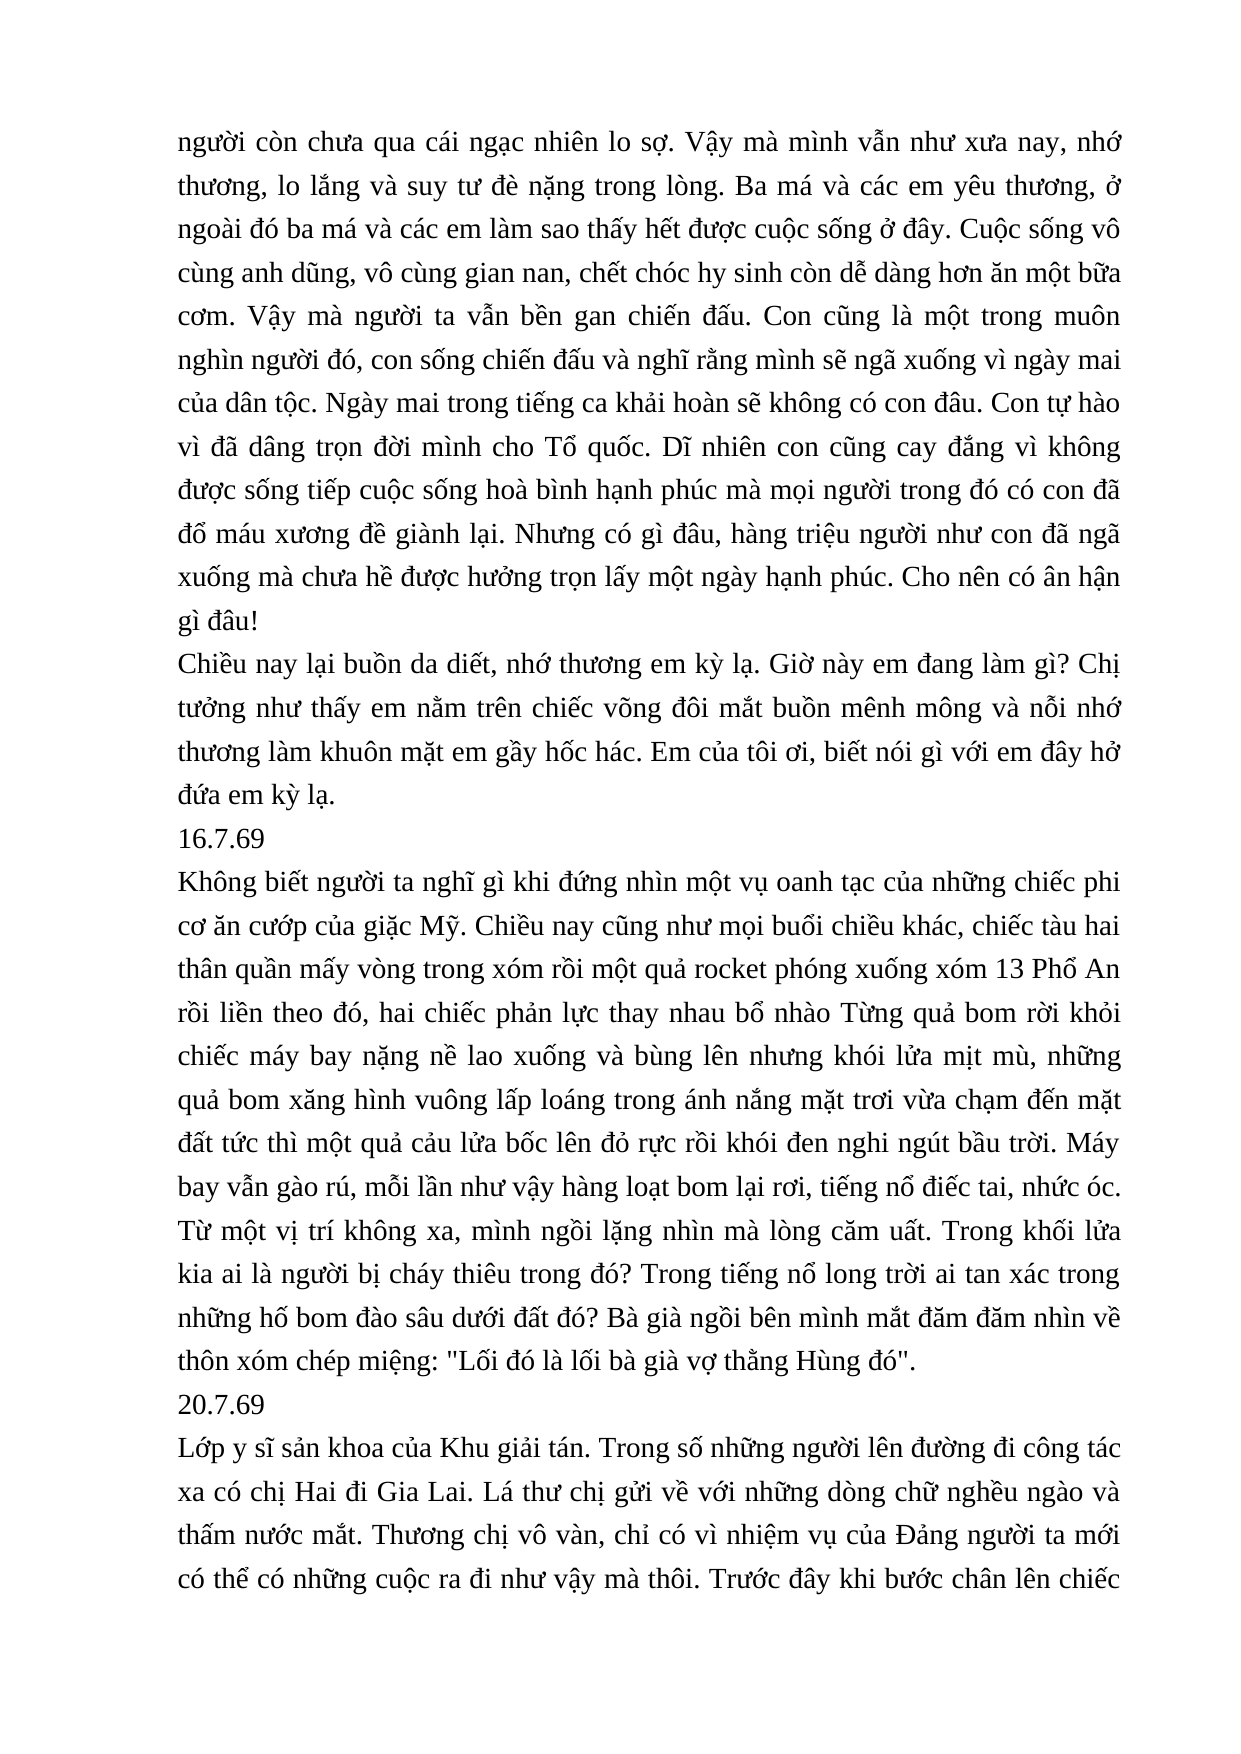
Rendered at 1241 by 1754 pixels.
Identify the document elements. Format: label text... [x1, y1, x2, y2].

text Chiều nay lại buồn da diết, nhớ thương em kỳ lạ. Giờ này em đang làm gì? Chị tưởng như thấy em nằm trên chiếc võng đôi mắt buồn mênh mông và nỗi nhớ thương làm khuôn mặt em gầy hốc hác. Em của tôi ơi, biết nói gì với em đây hở đứa em kỳ lạ. [177, 647, 1122, 811]
text 16.7.69 [177, 821, 1122, 854]
text 20.7.69 [177, 1387, 1122, 1420]
text Từ một vị trí không xa, mình ngồi lặng nhìn mà lòng căm uất. Trong khối lửa kia ai là người bị cháy thiêu trong đó? Trong tiếng nổ long trời ai tan xác trong những hố bom đào sâu dưới đất đó? Bà già ngồi bên mình mắt đăm đăm nhìn về thôn xóm chép miệng: "Lối đó là lối bà già vợ thằng Hùng đó". [177, 1213, 1122, 1377]
text Lớp y sĩ sản khoa của Khu giải tán. Trong số những người lên đường đi công tác xa có chị Hai đi Gia Lai. Lá thư chị gửi về với những dòng chữ nghều ngào và thấm nước mắt. Thương chị vô vàn, chỉ có vì nhiệm vụ của Đảng người ta mới có thể có những cuộc ra đi như vậy mà thôi. Trước đây khi bước chân lên chiếc [177, 1430, 1122, 1594]
text người còn chưa qua cái ngạc nhiên lo sợ. Vậy mà mình vẫn như xưa nay, nhớ thương, lo lắng và suy tư đè nặng trong lòng. Ba má và các em yêu thương, ở ngoài đó ba má và các em làm sao thấy hết được cuộc sống ở đây. Cuộc sống vô cùng anh dũng, vô cùng gian nan, chết chóc hy sinh còn dễ dàng hơn ăn một bữa cơm. Vậy mà người ta vẫn bền gan chiến đấu. Con cũng là một trong muôn nghìn người đó, con sống chiến đấu và nghĩ rằng mình sẽ ngã xuống vì ngày mai của dân tộc. Ngày mai trong tiếng ca khải hoàn sẽ không có con đâu. Con tự hào vì đã dâng trọn đời mình cho Tổ quốc. Dĩ nhiên con cũng cay đắng vì không được sống tiếp cuộc sống hoà bình hạnh phúc mà mọi người trong đó có con đã đổ máu xương đề giành lại. Nhưng có gì đâu, hàng triệu người như con đã ngã xuống mà chưa hề được hưởng trọn lấy một ngày hạnh phúc. Cho nên có ân hận gì đâu! [177, 124, 1122, 637]
text Không biết người ta nghĩ gì khi đứng nhìn một vụ oanh tạc của những chiếc phi cơ ăn cướp của giặc Mỹ. Chiều nay cũng như mọi buổi chiều khác, chiếc tàu hai thân quần mấy vòng trong xóm rồi một quả rocket phóng xuống xóm 13 Phổ An rồi liền theo đó, hai chiếc phản lực thay nhau bổ nhào Từng quả bom rời khỏi chiếc máy bay nặng nề lao xuống và bùng lên nhưng khói lửa mịt mù, những quả bom xăng hình vuông lấp loáng trong ánh nắng mặt trơi vừa chạm đến mặt đất tức thì một quả cảu lửa bốc lên đỏ rực rồi khói đen nghi ngút bầu trời. Máy bay vẫn gào rú, mỗi lần như vậy hàng loạt bom lại rơi, tiếng nổ điếc tai, nhức óc. [177, 864, 1122, 1203]
